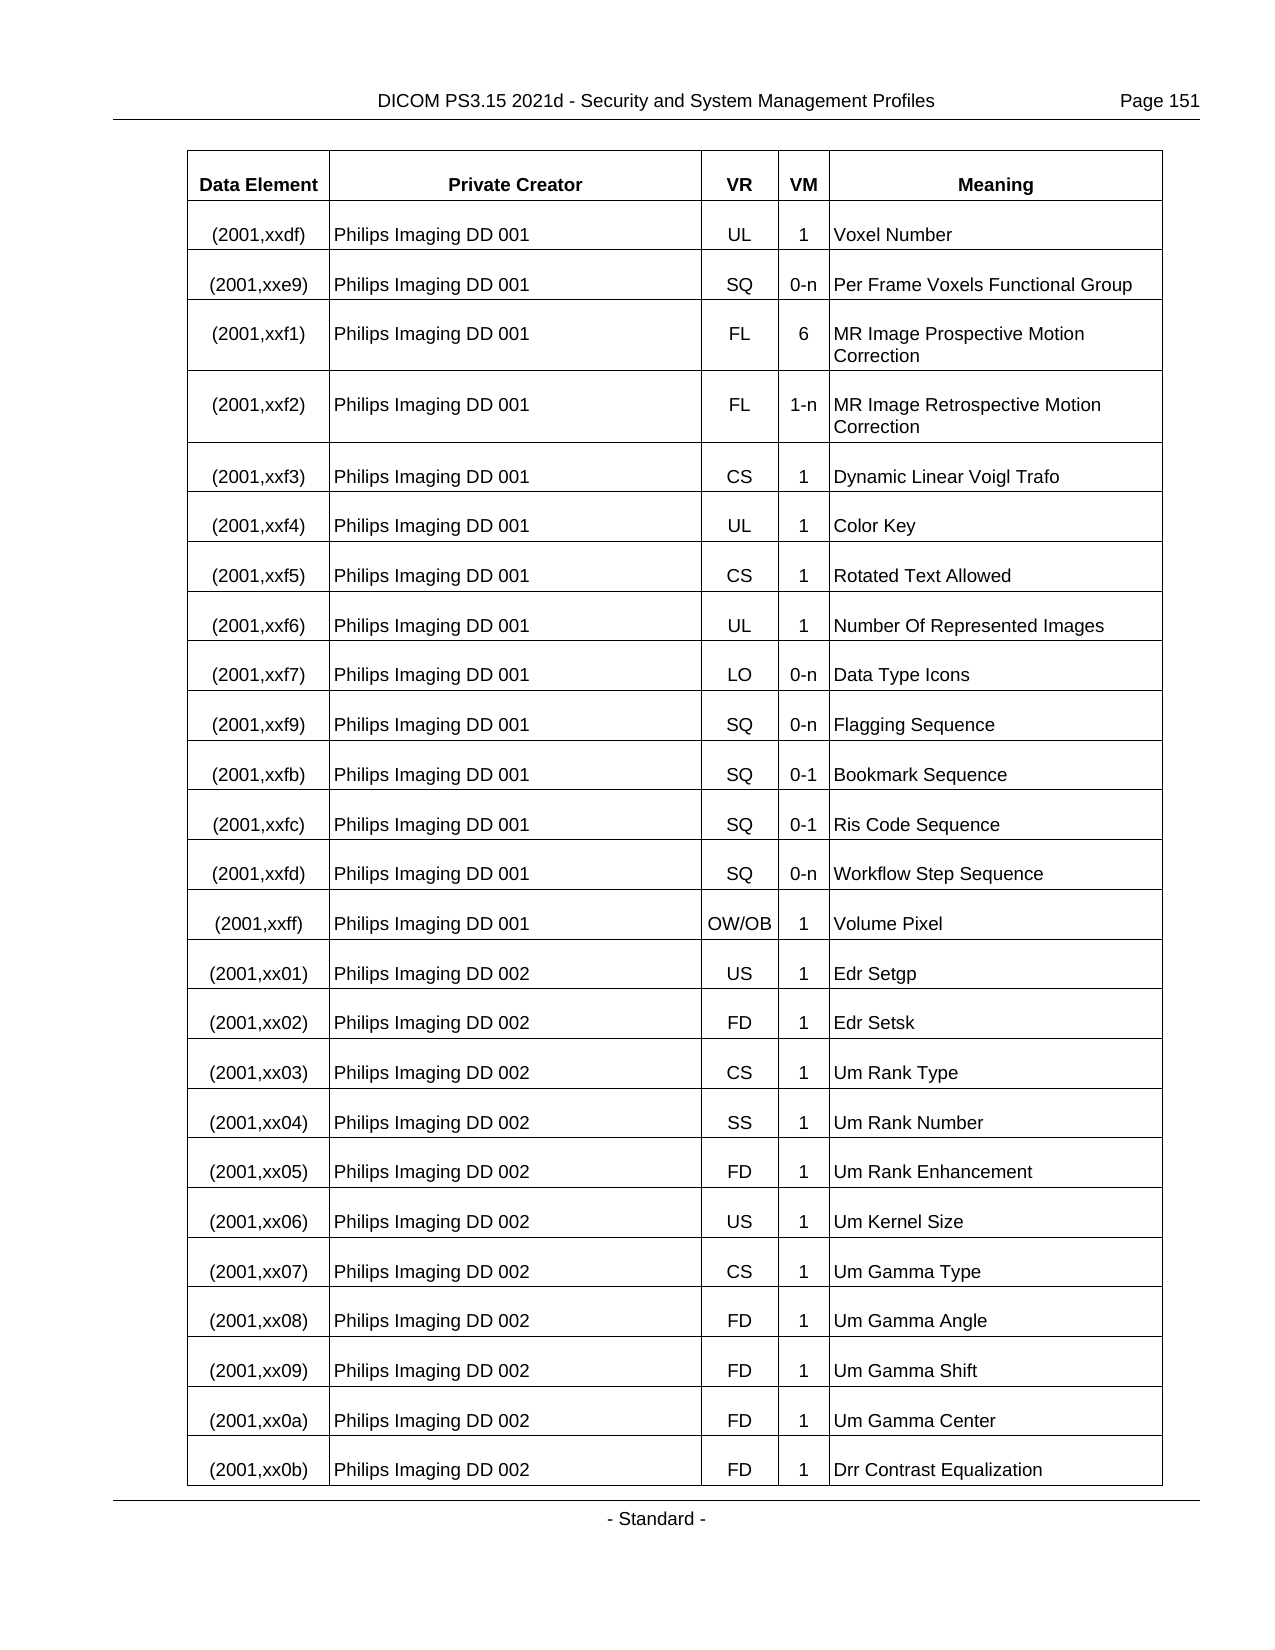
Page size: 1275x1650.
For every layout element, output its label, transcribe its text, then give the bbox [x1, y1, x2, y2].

table_cell LO [702, 641, 778, 690]
table_cell 6 [779, 300, 829, 370]
table_cell 0-n [779, 641, 829, 690]
table_cell SQ [702, 840, 778, 889]
table_cell Per Frame Voxels Functional Group [830, 250, 1162, 299]
table_cell FD [702, 989, 778, 1038]
table_cell UL [702, 492, 778, 541]
table_cell FD [702, 1287, 778, 1336]
table_cell 0-1 [779, 790, 829, 839]
table_cell 0-n [779, 840, 829, 889]
table_cell Philips Imaging DD 001 [330, 371, 701, 442]
table_cell Philips Imaging DD 002 [330, 1436, 701, 1485]
table_cell Philips Imaging DD 002 [330, 1238, 701, 1286]
table_cell 1 [779, 1089, 829, 1137]
table_cell (2001,xx03) [188, 1039, 329, 1087]
table_cell 1 [779, 1138, 829, 1187]
table_cell (2001,xxfb) [188, 741, 329, 789]
table_cell Philips Imaging DD 001 [330, 492, 701, 541]
table_cell Philips Imaging DD 001 [330, 201, 701, 249]
table_cell (2001,xx0a) [188, 1387, 329, 1435]
table_cell (2001,xxf1) [188, 300, 329, 370]
table_cell FD [702, 1387, 778, 1435]
table_cell Philips Imaging DD 002 [330, 1337, 701, 1386]
table_cell Philips Imaging DD 002 [330, 1387, 701, 1435]
table_cell (2001,xxf5) [188, 542, 329, 591]
table_cell SQ [702, 790, 778, 839]
table_cell SQ [702, 250, 778, 299]
table_cell (2001,xx04) [188, 1089, 329, 1137]
table_cell Volume Pixel [830, 890, 1162, 938]
table_cell (2001,xxf2) [188, 371, 329, 442]
table_cell Philips Imaging DD 001 [330, 840, 701, 889]
table_cell Edr Setsk [830, 989, 1162, 1038]
table_cell (2001,xx09) [188, 1337, 329, 1386]
table_cell Um Rank Number [830, 1089, 1162, 1137]
table_cell 0-n [779, 250, 829, 299]
table_cell 1 [779, 940, 829, 988]
table_cell Philips Imaging DD 002 [330, 1039, 701, 1087]
table_cell Philips Imaging DD 001 [330, 542, 701, 591]
table_cell Philips Imaging DD 001 [330, 592, 701, 640]
table_cell 0-1 [779, 741, 829, 789]
table_cell Voxel Number [830, 201, 1162, 249]
table_cell CS [702, 443, 778, 491]
table_cell US [702, 940, 778, 988]
table_cell FD [702, 1337, 778, 1386]
table_cell Philips Imaging DD 002 [330, 940, 701, 988]
table_cell 1 [779, 989, 829, 1038]
table_cell SQ [702, 741, 778, 789]
table_cell 1 [779, 542, 829, 591]
table_cell 1 [779, 1039, 829, 1087]
table_cell FD [702, 1138, 778, 1187]
table_cell Philips Imaging DD 002 [330, 989, 701, 1038]
table_cell (2001,xxdf) [188, 201, 329, 249]
table_cell FD [702, 1436, 778, 1485]
table_cell (2001,xxfd) [188, 840, 329, 889]
table_cell (2001,xx0b) [188, 1436, 329, 1485]
table_cell (2001,xxf3) [188, 443, 329, 491]
table_cell OW/OB [702, 890, 778, 938]
table_cell Edr Setgp [830, 940, 1162, 988]
table_cell UL [702, 201, 778, 249]
table_cell Drr Contrast Equalization [830, 1436, 1162, 1485]
table_header Private Creator [330, 151, 701, 200]
table_cell Color Key [830, 492, 1162, 541]
table_cell (2001,xxfc) [188, 790, 329, 839]
table_cell MR Image Retrospective Motion Correction [830, 371, 1162, 442]
table_cell Philips Imaging DD 001 [330, 443, 701, 491]
table_header Data Element [188, 151, 329, 200]
table_cell 1 [779, 1387, 829, 1435]
table_cell 1 [779, 1337, 829, 1386]
table_cell Um Kernel Size [830, 1188, 1162, 1237]
table_cell Philips Imaging DD 002 [330, 1089, 701, 1137]
table_cell Um Gamma Angle [830, 1287, 1162, 1336]
table_cell 0-n [779, 691, 829, 740]
table_cell Rotated Text Allowed [830, 542, 1162, 591]
table_cell Bookmark Sequence [830, 741, 1162, 789]
table_cell Um Gamma Shift [830, 1337, 1162, 1386]
table_cell Philips Imaging DD 002 [330, 1138, 701, 1187]
table_cell CS [702, 1238, 778, 1286]
table_header VR [702, 151, 778, 200]
table_cell (2001,xx02) [188, 989, 329, 1038]
table_cell 1 [779, 1436, 829, 1485]
table_cell Flagging Sequence [830, 691, 1162, 740]
table_cell Philips Imaging DD 001 [330, 641, 701, 690]
table_cell Philips Imaging DD 002 [330, 1188, 701, 1237]
table_cell (2001,xxf6) [188, 592, 329, 640]
table_cell 1 [779, 1287, 829, 1336]
table_cell Um Gamma Type [830, 1238, 1162, 1286]
table_cell (2001,xxe9) [188, 250, 329, 299]
table_cell 1 [779, 492, 829, 541]
table_cell Philips Imaging DD 001 [330, 250, 701, 299]
table_cell 1 [779, 1188, 829, 1237]
table_cell Number Of Represented Images [830, 592, 1162, 640]
table_cell CS [702, 542, 778, 591]
table_cell MR Image Prospective Motion Correction [830, 300, 1162, 370]
table_cell CS [702, 1039, 778, 1087]
table_header VM [779, 151, 829, 200]
table_cell 1-n [779, 371, 829, 442]
table_cell 1 [779, 890, 829, 938]
table_cell Ris Code Sequence [830, 790, 1162, 839]
table_cell (2001,xx05) [188, 1138, 329, 1187]
table_cell Philips Imaging DD 001 [330, 890, 701, 938]
table_cell 1 [779, 201, 829, 249]
table_header Meaning [830, 151, 1162, 200]
table_cell (2001,xxf9) [188, 691, 329, 740]
table_cell 1 [779, 592, 829, 640]
table_cell 1 [779, 443, 829, 491]
table_cell US [702, 1188, 778, 1237]
table_cell Um Rank Enhancement [830, 1138, 1162, 1187]
table_cell Data Type Icons [830, 641, 1162, 690]
table_cell Um Gamma Center [830, 1387, 1162, 1435]
table_cell Philips Imaging DD 001 [330, 790, 701, 839]
table_cell SQ [702, 691, 778, 740]
table_cell Philips Imaging DD 001 [330, 300, 701, 370]
table_cell FL [702, 371, 778, 442]
table_cell Workflow Step Sequence [830, 840, 1162, 889]
table_cell SS [702, 1089, 778, 1137]
table_cell Philips Imaging DD 002 [330, 1287, 701, 1336]
table_cell UL [702, 592, 778, 640]
table_cell Dynamic Linear Voigl Trafo [830, 443, 1162, 491]
table_cell Um Rank Type [830, 1039, 1162, 1087]
table_cell (2001,xxf7) [188, 641, 329, 690]
table_cell Philips Imaging DD 001 [330, 691, 701, 740]
table_cell (2001,xx08) [188, 1287, 329, 1336]
table_cell Philips Imaging DD 001 [330, 741, 701, 789]
table_cell FL [702, 300, 778, 370]
table_cell 1 [779, 1238, 829, 1286]
table_cell (2001,xx06) [188, 1188, 329, 1237]
table_cell (2001,xxf4) [188, 492, 329, 541]
table_cell (2001,xxff) [188, 890, 329, 938]
table_cell (2001,xx01) [188, 940, 329, 988]
table_cell (2001,xx07) [188, 1238, 329, 1286]
